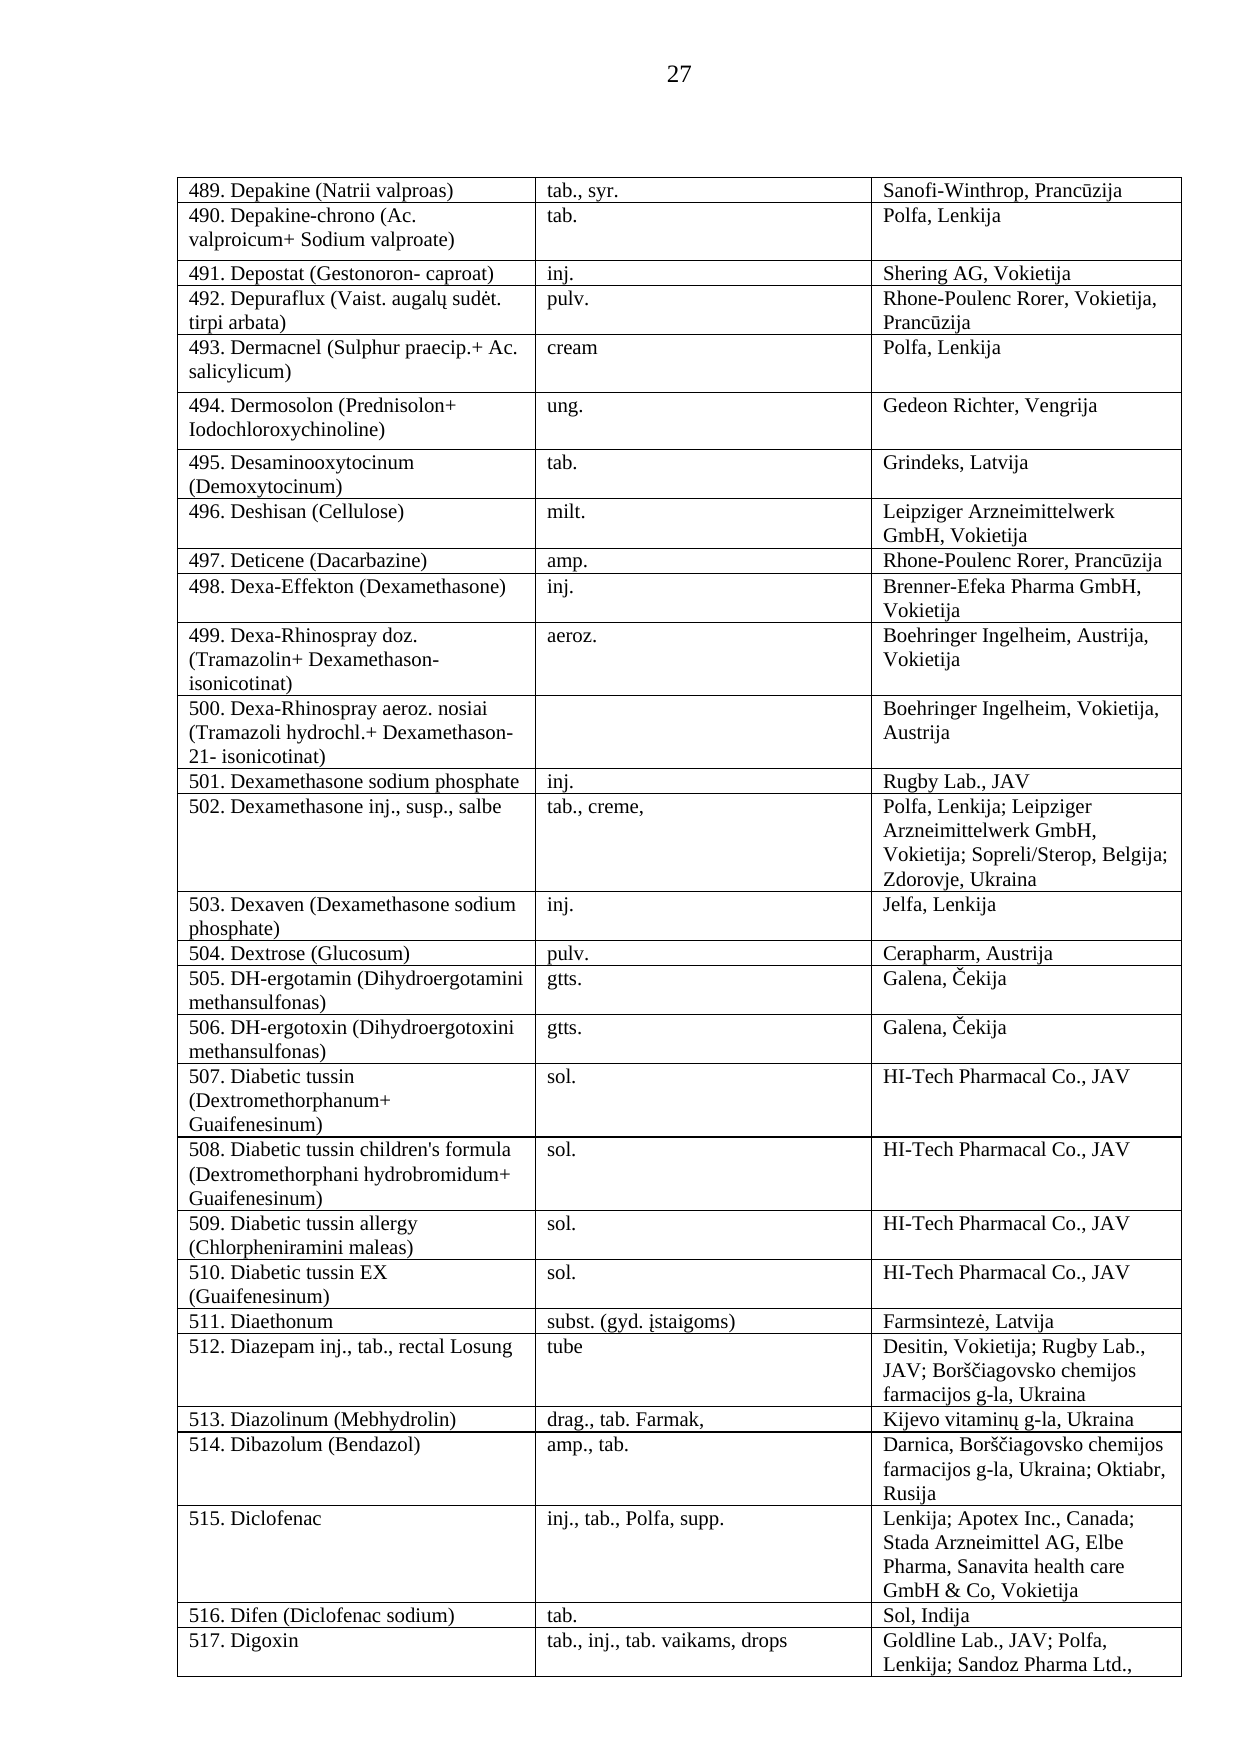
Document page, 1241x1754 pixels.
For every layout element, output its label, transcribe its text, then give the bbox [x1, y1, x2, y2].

table_cell HI-Tech Pharmacal Co., JAV [872, 1138, 1181, 1209]
table_cell tab. [536, 1603, 871, 1627]
table_cell 498. Dexa-Effekton (Dexamethasone) [178, 574, 535, 622]
table_cell 513. Diazolinum (Mebhydrolin) [178, 1407, 535, 1431]
table_cell Polfa, Lenkija [872, 203, 1181, 260]
table_cell HI-Tech Pharmacal Co., JAV [872, 1211, 1181, 1259]
table_cell 510. Diabetic tussin EX (Guaifenesinum) [178, 1260, 535, 1308]
table_cell 499. Dexa-Rhinospray doz. (Tramazolin+ Dexamethason- isonicotinat) [178, 623, 535, 695]
table_cell milt. [536, 499, 871, 547]
table_cell tab., syr. [536, 178, 871, 202]
table_cell Sol, Indija [872, 1603, 1181, 1627]
table_cell 516. Difen (Diclofenac sodium) [178, 1603, 535, 1627]
table_cell Jelfa, Lenkija [872, 892, 1181, 940]
table_cell subst. (gyd. įstaigoms) [536, 1309, 871, 1333]
table_cell Kijevo vitaminų g-la, Ukraina [872, 1407, 1181, 1431]
table_cell Rugby Lab., JAV [872, 769, 1181, 793]
table_cell tab., creme, [536, 794, 871, 891]
table_cell Shering AG, Vokietija [872, 261, 1181, 285]
table_cell 509. Diabetic tussin allergy (Chlorpheniramini maleas) [178, 1211, 535, 1259]
table_cell amp., tab. [536, 1433, 871, 1504]
table_cell tab. [536, 450, 871, 498]
table_cell 517. Digoxin [178, 1628, 535, 1676]
table_cell 514. Dibazolum (Bendazol) [178, 1433, 535, 1504]
table_cell 494. Dermosolon (Prednisolon+ Iodochloroxychinoline) [178, 393, 535, 449]
table_cell Sanofi-Winthrop, Prancūzija [872, 178, 1181, 202]
table_cell pulv. [536, 941, 871, 965]
table_cell 512. Diazepam inj., tab., rectal Losung [178, 1334, 535, 1406]
table_cell inj. [536, 574, 871, 622]
table_cell pulv. [536, 286, 871, 334]
table_cell 507. Diabetic tussin (Dextromethorphanum+ Guaifenesinum) [178, 1064, 535, 1136]
table_cell inj. [536, 769, 871, 793]
table_cell Grindeks, Latvija [872, 450, 1181, 498]
table_cell 490. Depakine-chrono (Ac. valproicum+ Sodium valproate) [178, 203, 535, 260]
table_cell 508. Diabetic tussin children's formula (Dextromethorphani hydrobromidum+ Guaifenesinum) [178, 1138, 535, 1209]
table_cell aeroz. [536, 623, 871, 695]
table_cell 491. Depostat (Gestonoron- caproat) [178, 261, 535, 285]
table_cell Lenkija; Apotex Inc., Canada; Stada Arzneimittel AG, Elbe Pharma, Sanavita health care GmbH & Co, Vokietija [872, 1506, 1181, 1602]
table_cell gtts. [536, 1015, 871, 1063]
table_cell 505. DH-ergotamin (Dihydroergotamini methansulfonas) [178, 966, 535, 1014]
table_cell 496. Deshisan (Cellulose) [178, 499, 535, 547]
table_cell Boehringer Ingelheim, Vokietija, Austrija [872, 696, 1181, 768]
table_cell Brenner-Efeka Pharma GmbH, Vokietija [872, 574, 1181, 622]
table_cell tab., inj., tab. vaikams, drops [536, 1628, 871, 1676]
table_cell Polfa, Lenkija; Leipziger Arzneimittelwerk GmbH, Vokietija; Sopreli/Sterop, Belgija; Zdorovje, Ukraina [872, 794, 1181, 891]
table_cell 503. Dexaven (Dexamethasone sodium phosphate) [178, 892, 535, 940]
table_cell Galena, Čekija [872, 1015, 1181, 1063]
table_cell [536, 696, 871, 768]
table_cell 515. Diclofenac [178, 1506, 535, 1602]
table_cell 497. Deticene (Dacarbazine) [178, 549, 535, 572]
table_cell ung. [536, 393, 871, 449]
table_cell 511. Diaethonum [178, 1309, 535, 1333]
table_cell amp. [536, 549, 871, 572]
table_cell 501. Dexamethasone sodium phosphate [178, 769, 535, 793]
table_cell Desitin, Vokietija; Rugby Lab., JAV; Borščiagovsko chemijos farmacijos g-la, Ukraina [872, 1334, 1181, 1406]
table_cell gtts. [536, 966, 871, 1014]
table_cell Cerapharm, Austrija [872, 941, 1181, 965]
table_cell Rhone-Poulenc Rorer, Prancūzija [872, 549, 1181, 572]
table_cell tab. [536, 203, 871, 260]
table_cell 493. Dermacnel (Sulphur praecip.+ Ac. salicylicum) [178, 335, 535, 392]
table_cell sol. [536, 1064, 871, 1136]
table_cell 492. Depuraflux (Vaist. augalų sudėt. tirpi arbata) [178, 286, 535, 334]
table_cell drag., tab. Farmak, [536, 1407, 871, 1431]
table_cell Galena, Čekija [872, 966, 1181, 1014]
table_cell tube [536, 1334, 871, 1406]
table_cell sol. [536, 1260, 871, 1308]
table_cell Gedeon Richter, Vengrija [872, 393, 1181, 449]
table_cell 506. DH-ergotoxin (Dihydroergotoxini methansulfonas) [178, 1015, 535, 1063]
table_cell Polfa, Lenkija [872, 335, 1181, 392]
table_cell 489. Depakine (Natrii valproas) [178, 178, 535, 202]
table_cell Leipziger Arzneimittelwerk GmbH, Vokietija [872, 499, 1181, 547]
table_cell cream [536, 335, 871, 392]
table_cell HI-Tech Pharmacal Co., JAV [872, 1260, 1181, 1308]
table_cell inj. [536, 261, 871, 285]
table_cell inj., tab., Polfa, supp. [536, 1506, 871, 1602]
table_cell sol. [536, 1211, 871, 1259]
table_cell Farmsintezė, Latvija [872, 1309, 1181, 1333]
table_cell sol. [536, 1138, 871, 1209]
table_cell Goldline Lab., JAV; Polfa, Lenkija; Sandoz Pharma Ltd., [872, 1628, 1181, 1676]
table_cell Rhone-Poulenc Rorer, Vokietija, Prancūzija [872, 286, 1181, 334]
table_cell Darnica, Borščiagovsko chemijos farmacijos g-la, Ukraina; Oktiabr, Rusija [872, 1433, 1181, 1504]
table_cell HI-Tech Pharmacal Co., JAV [872, 1064, 1181, 1136]
table_cell 495. Desaminooxytocinum (Demoxytocinum) [178, 450, 535, 498]
table_cell 500. Dexa-Rhinospray aeroz. nosiai (Tramazoli hydrochl.+ Dexamethason-21- isonicotinat) [178, 696, 535, 768]
table_cell 504. Dextrose (Glucosum) [178, 941, 535, 965]
table_cell 502. Dexamethasone inj., susp., salbe [178, 794, 535, 891]
table_cell Boehringer Ingelheim, Austrija, Vokietija [872, 623, 1181, 695]
table_cell inj. [536, 892, 871, 940]
